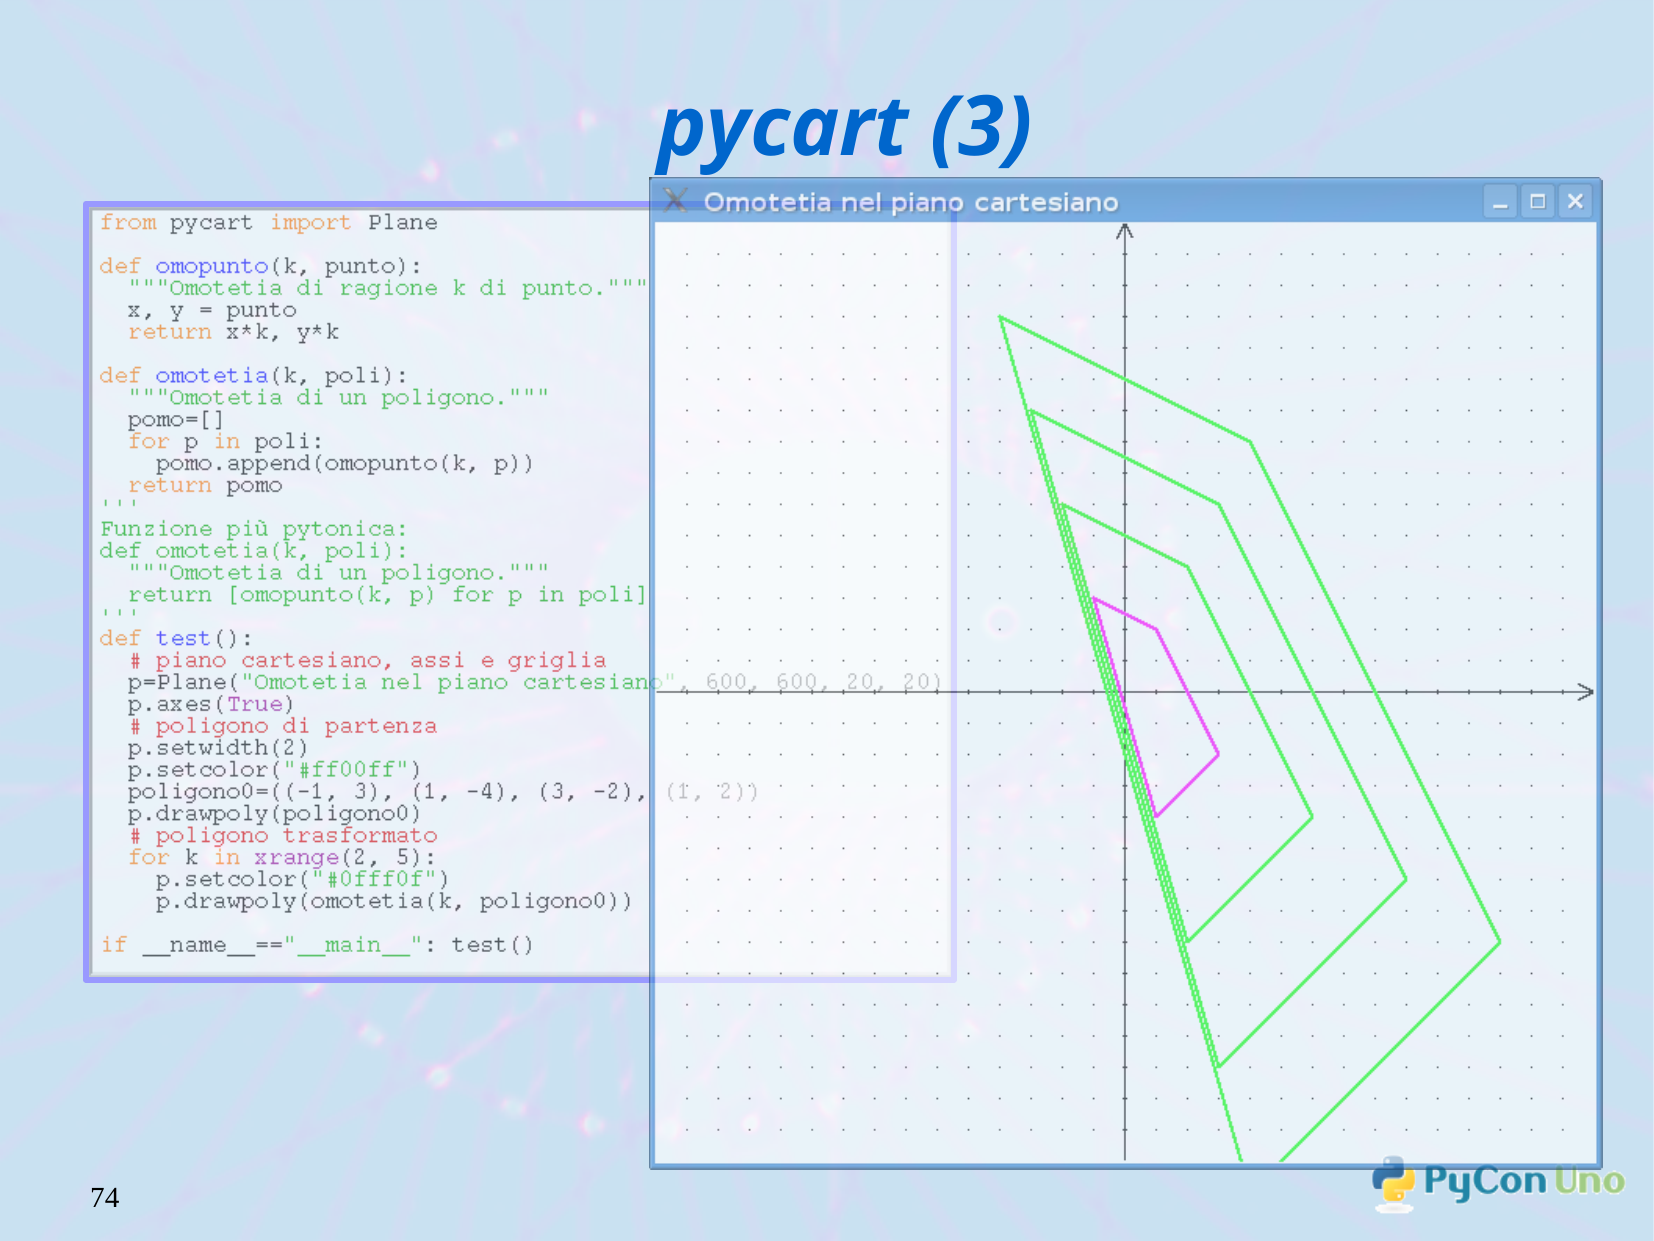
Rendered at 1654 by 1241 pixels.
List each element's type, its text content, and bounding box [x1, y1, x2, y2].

title pycart (3) [139, 19, 1552, 201]
picture [0, 0, 1654, 1241]
